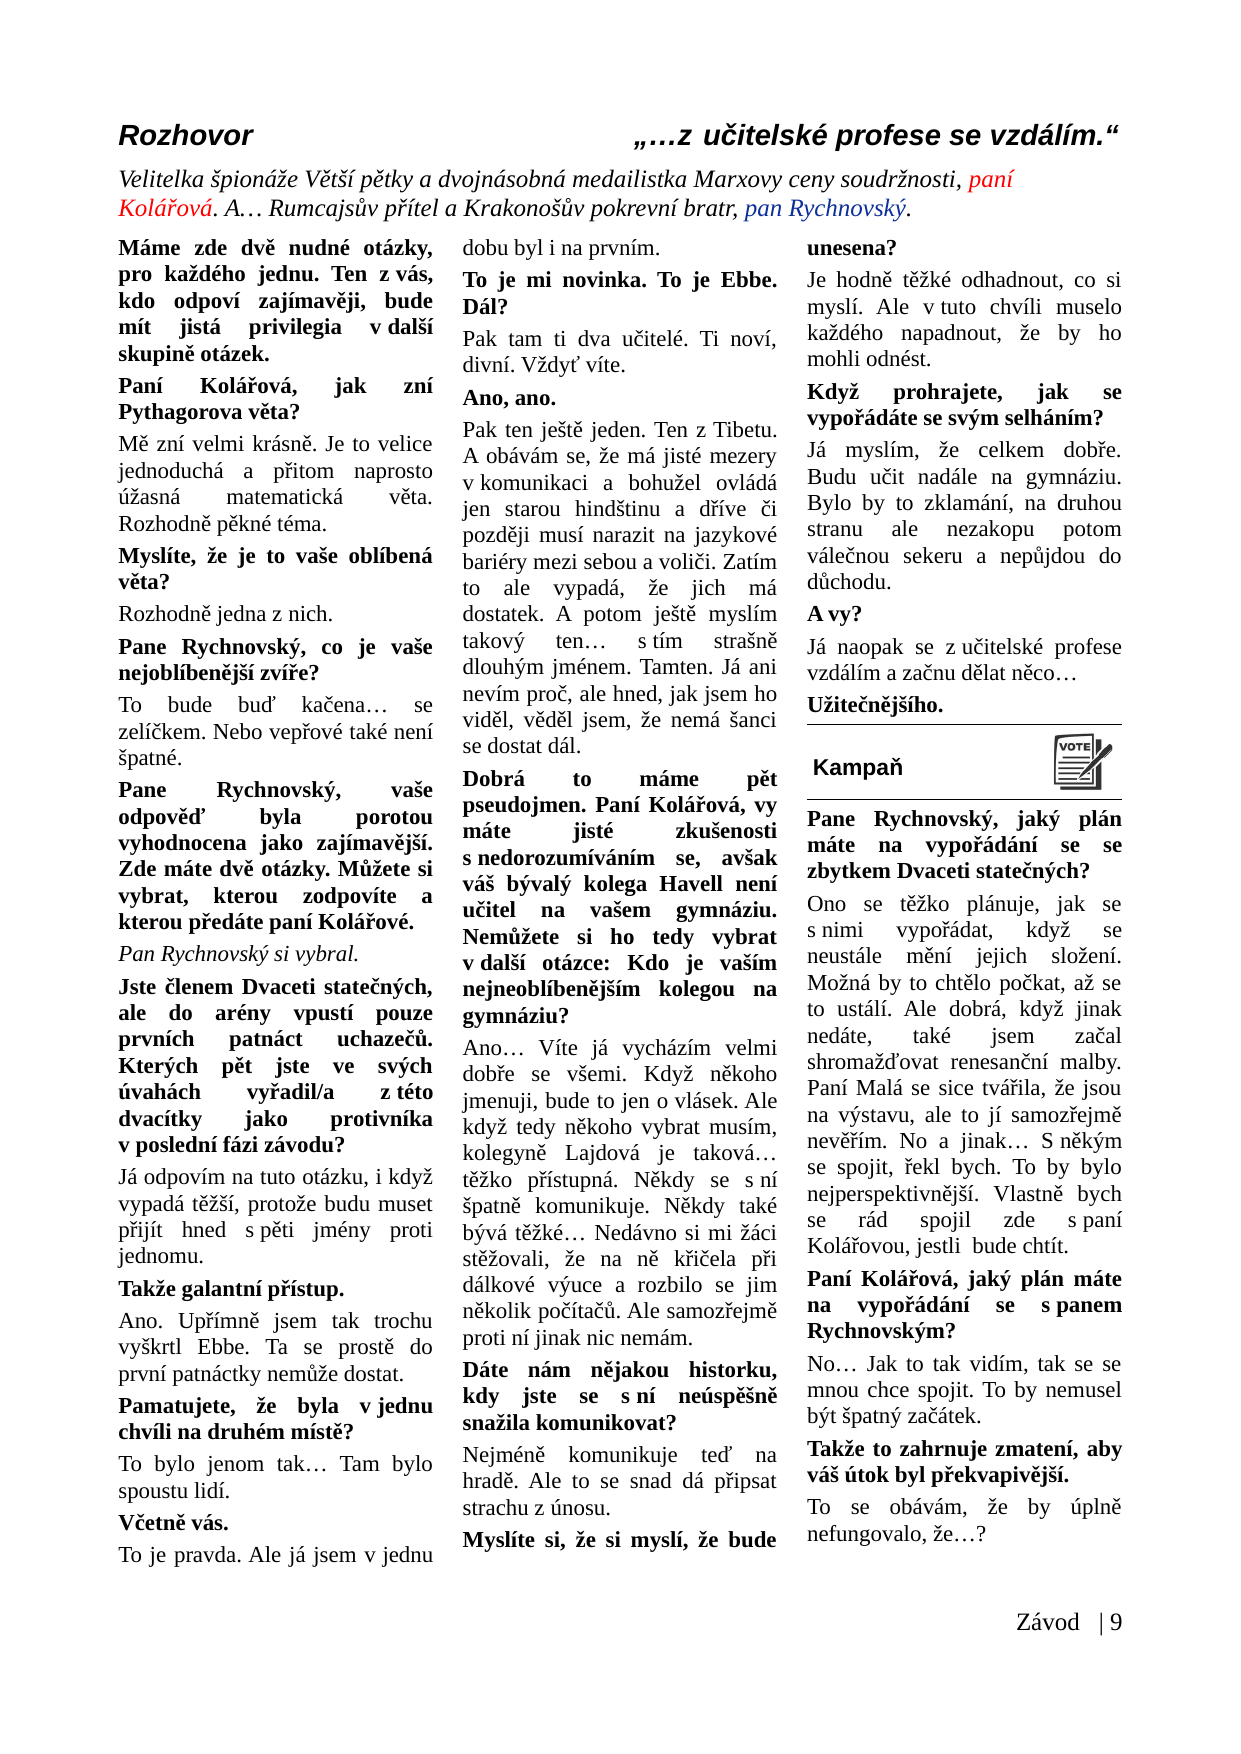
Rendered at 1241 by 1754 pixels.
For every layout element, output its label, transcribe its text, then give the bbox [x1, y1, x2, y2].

text Ano… Víte já vycházím velmi dobře se všemi. Když někoho jmenuji, bude to jen o vlásek. Ale když tedy někoho vybrat musím, kolegyně Lajdová je taková… těžko přístupná. Někdy se s ní špatně komunikuje. Někdy také bývá těžké… Nedávno si mi žáci stěžovali, že na ně křičela při dálkové výuce a rozbilo se jim několik počítačů. Ale samozřejmě proti ní jinak nic nemám. [462, 1034, 777, 1350]
picture [1053, 731, 1113, 791]
text Paní Kolářová, jaký plán máte na vypořádání se s panem Rychnovským? [807, 1265, 1122, 1344]
text Rozhodně jedna z nich. [118, 601, 433, 627]
text Je hodně těžké odhadnout, co si myslí. Ale v tuto chvíli muselo každého napadnout, že by ho mohli odnést. [807, 266, 1122, 372]
text Ano, ano. [462, 384, 777, 410]
table_header Kampaň [807, 725, 1122, 799]
text Když prohrajete, jak se vypořádáte se svým selháním? [807, 378, 1122, 431]
text To je mi novinka. To je Ebbe. Dál? [462, 266, 777, 319]
text Dobrá to máme pět pseudojmen. Paní Kolářová, vy máte jisté zkušenosti s nedorozumíváním se, avšak váš bývalý kolega Havell není učitel na vašem gymnáziu. Nemůžete si ho tedy vybrat v další otázce: Kdo je vaším nejneoblíbenějším kolegou na gymnáziu? [462, 764, 777, 1028]
text Jste členem Dvaceti statečných, ale do arény vpustí pouze prvních patnáct uchazečů. Kterých pět jste ve svých úvahách vyřadil/a z této dvacítky jako protivníka v poslední fázi závodu? [118, 973, 433, 1157]
text Pak tam ti dva učitelé. Ti noví, divní. Vždyť víte. [462, 325, 777, 378]
subtitle Rozhovor „…z učitelské profese se vzdálím.“ [118, 118, 1122, 152]
text Pan Rychnovský si vybral. [118, 941, 433, 967]
text To se obávám, že by úplně nefungovalo, že…? [807, 1493, 1122, 1546]
text Paní Kolářová, jak zní Pythagorova věta? [118, 372, 433, 424]
text Velitelka špionáže Větší pětky a dvojnásobná medailistka Marxovy ceny soudržnosti, paní Kolářová. A… Rumcajsův přítel a Krakonošův pokrevní bratr, pan Rychnovský. [118, 164, 1122, 222]
text Myslíte si, že si myslí, že bude [462, 1526, 777, 1553]
text Takže to zahrnuje zmatení, aby váš útok byl překvapivější. [807, 1435, 1122, 1487]
text Ano. Upřímně jsem tak trochu vyškrtl Ebbe. Ta se prostě do první patnáctky nemůže dostat. [118, 1307, 433, 1386]
text Máme zde dvě nudné otázky, pro každého jednu. Ten z vás, kdo odpoví zajímavěji, bude mít jistá privilegia v další skupině otázek. [118, 234, 433, 366]
text Užitečnějšího. [807, 691, 1122, 718]
text Pane Rychnovský, co je vaše nejoblíbenější zvíře? [118, 633, 433, 686]
text Já naopak se z učitelské profese vzdálím a začnu dělat něco… [807, 633, 1122, 686]
text Myslíte, že je to vaše oblíbená věta? [118, 542, 433, 594]
text Ono se těžko plánuje, jak se s nimi vypořádat, když se neustále mění jejich složení. Možná by to chtělo počkat, až se to ustálí. Ale dobrá, když jinak nedáte, také jsem začal shromažďovat renesanční malby. Paní Malá se sice tvářila, že jsou na výstavu, ale to jí samozřejmě nevěřím. No a jinak… S někým se spojit, řekl bych. To by bylo nejperspektivnější. Vlastně bych se rád spojil zde s paní Kolářovou, jestli bude chtít. [807, 890, 1122, 1259]
text To bude buď kačena… se zelíčkem. Nebo vepřové také není špatné. [118, 691, 433, 771]
text Včetně vás. [118, 1509, 433, 1536]
text dobu byl i na prvním. [462, 234, 777, 261]
text A vy? [807, 601, 1122, 627]
text Pamatujete, že byla v jednu chvíli na druhém místě? [118, 1392, 433, 1444]
text Takže galantní přístup. [118, 1274, 433, 1301]
text Nejméně komunikuje teď na hradě. Ale to se snad dá připsat strachu z únosu. [462, 1441, 777, 1520]
text To je pravda. Ale já jsem v jednu [118, 1541, 433, 1568]
text No… Jak to tak vidím, tak se se mnou chce spojit. To by nemusel být špatný začátek. [807, 1350, 1122, 1429]
text Pane Rychnovský, vaše odpověď byla porotou vyhodnocena jako zajímavější. Zde máte dvě otázky. Můžete si vybrat, kterou zodpovíte a kterou předáte paní Kolářové. [118, 776, 433, 934]
text Dáte nám nějakou historku, kdy jste se s ní neúspěšně snažila komunikovat? [462, 1356, 777, 1435]
text Pane Rychnovský, jaký plán máte na vypořádání se se zbytkem Dvaceti statečných? [807, 805, 1122, 884]
text Já odpovím na tuto otázku, i když vypadá těžší, protože budu muset přijít hned s pěti jmény proti jednomu. [118, 1163, 433, 1269]
text To bylo jenom tak… Tam bylo spoustu lidí. [118, 1451, 433, 1503]
text Já myslím, že celkem dobře. Budu učit nadále na gymnáziu. Bylo by to zklamání, na druhou stranu ale nezakopu potom válečnou sekeru a nepůjdou do důchodu. [807, 436, 1122, 594]
text Pak ten ještě jeden. Ten z Tibetu. A obávám se, že má jisté mezery v komunikaci a bohužel ovládá jen starou hindštinu a dříve či později musí narazit na jazykové bariéry mezi sebou a voliči. Zatím to ale vypadá, že jich má dostatek. A potom ještě myslím takový ten… s tím strašně dlouhým jménem. Tamten. Já ani nevím proč, ale hned, jak jsem ho viděl, věděl jsem, že nemá šanci se dostat dál. [462, 416, 777, 759]
text Mě zní velmi krásně. Je to velice jednoduchá a přitom naprosto úžasná matematická věta. Rozhodně pěkné téma. [118, 431, 433, 536]
text unesena? [807, 234, 1122, 261]
